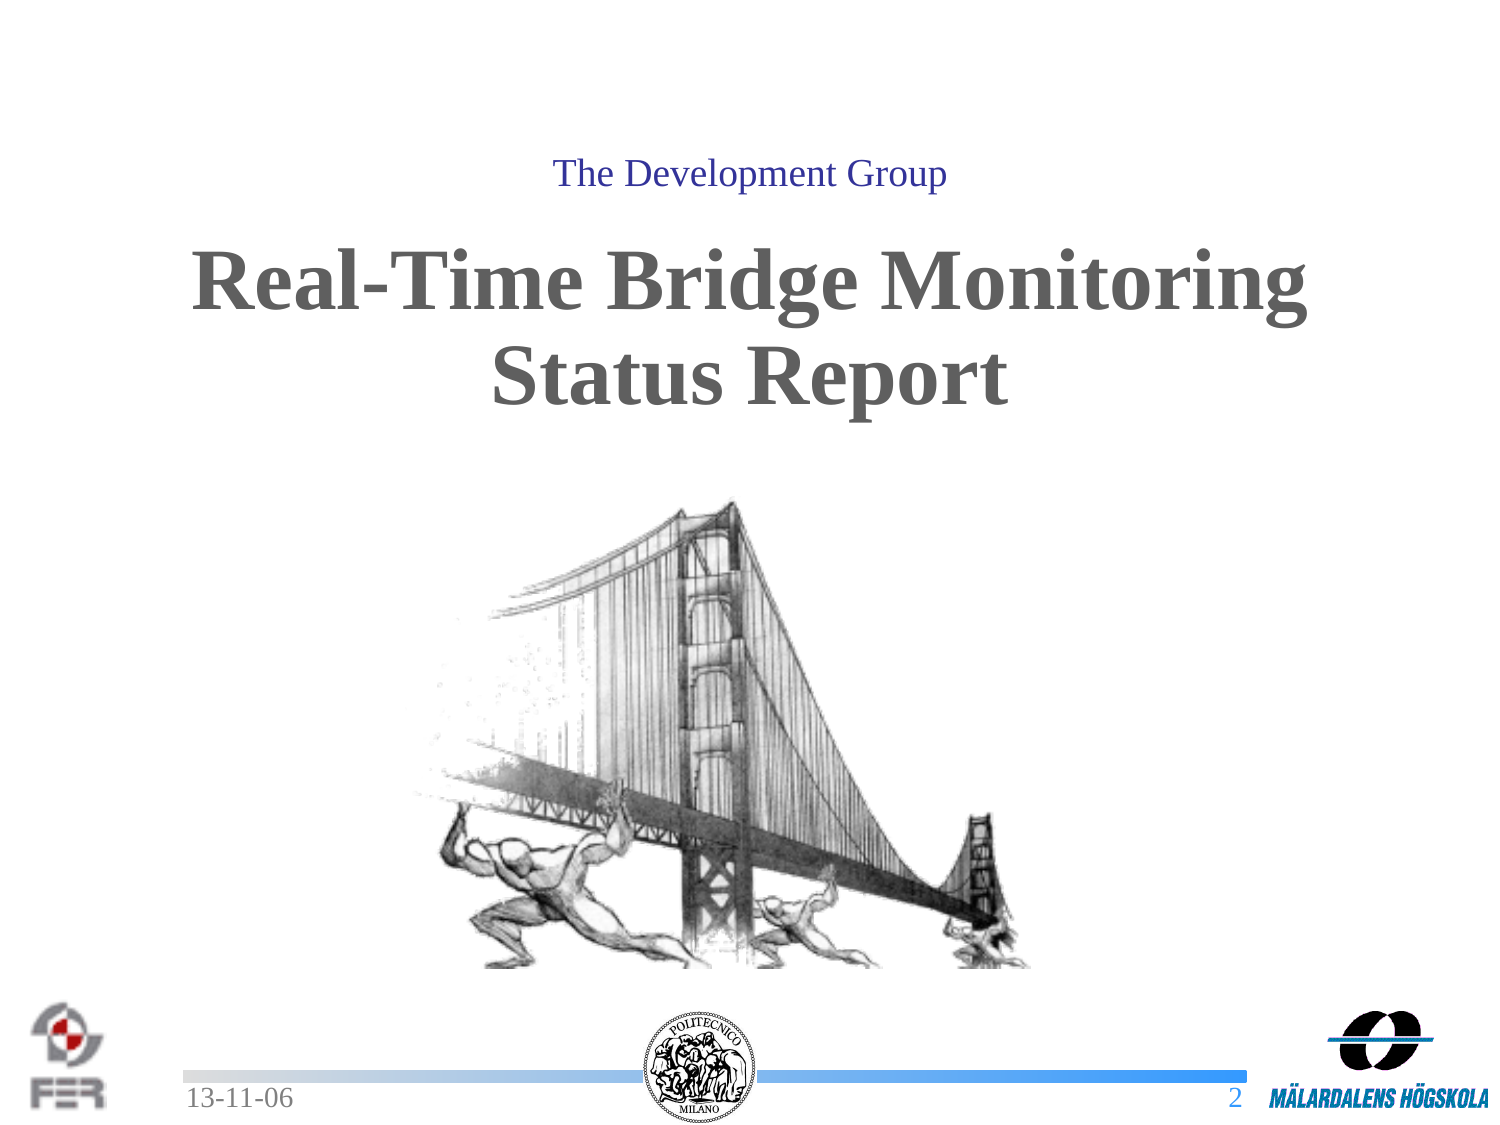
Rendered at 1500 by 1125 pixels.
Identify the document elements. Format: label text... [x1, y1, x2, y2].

picture [1368, 1093, 1374, 1104]
text_box 13-11-06 [171, 1070, 396, 1114]
picture [405, 496, 1031, 969]
text_box [1186, 1070, 1258, 1114]
picture [1435, 1096, 1441, 1104]
text_box Real-Time Bridge Monitoring Status Report [31, 125, 1469, 532]
picture [1454, 1091, 1459, 1108]
text_box The Development Group [533, 137, 967, 204]
picture [1269, 1011, 1488, 1108]
picture [29, 987, 107, 1125]
picture [643, 1011, 757, 1123]
